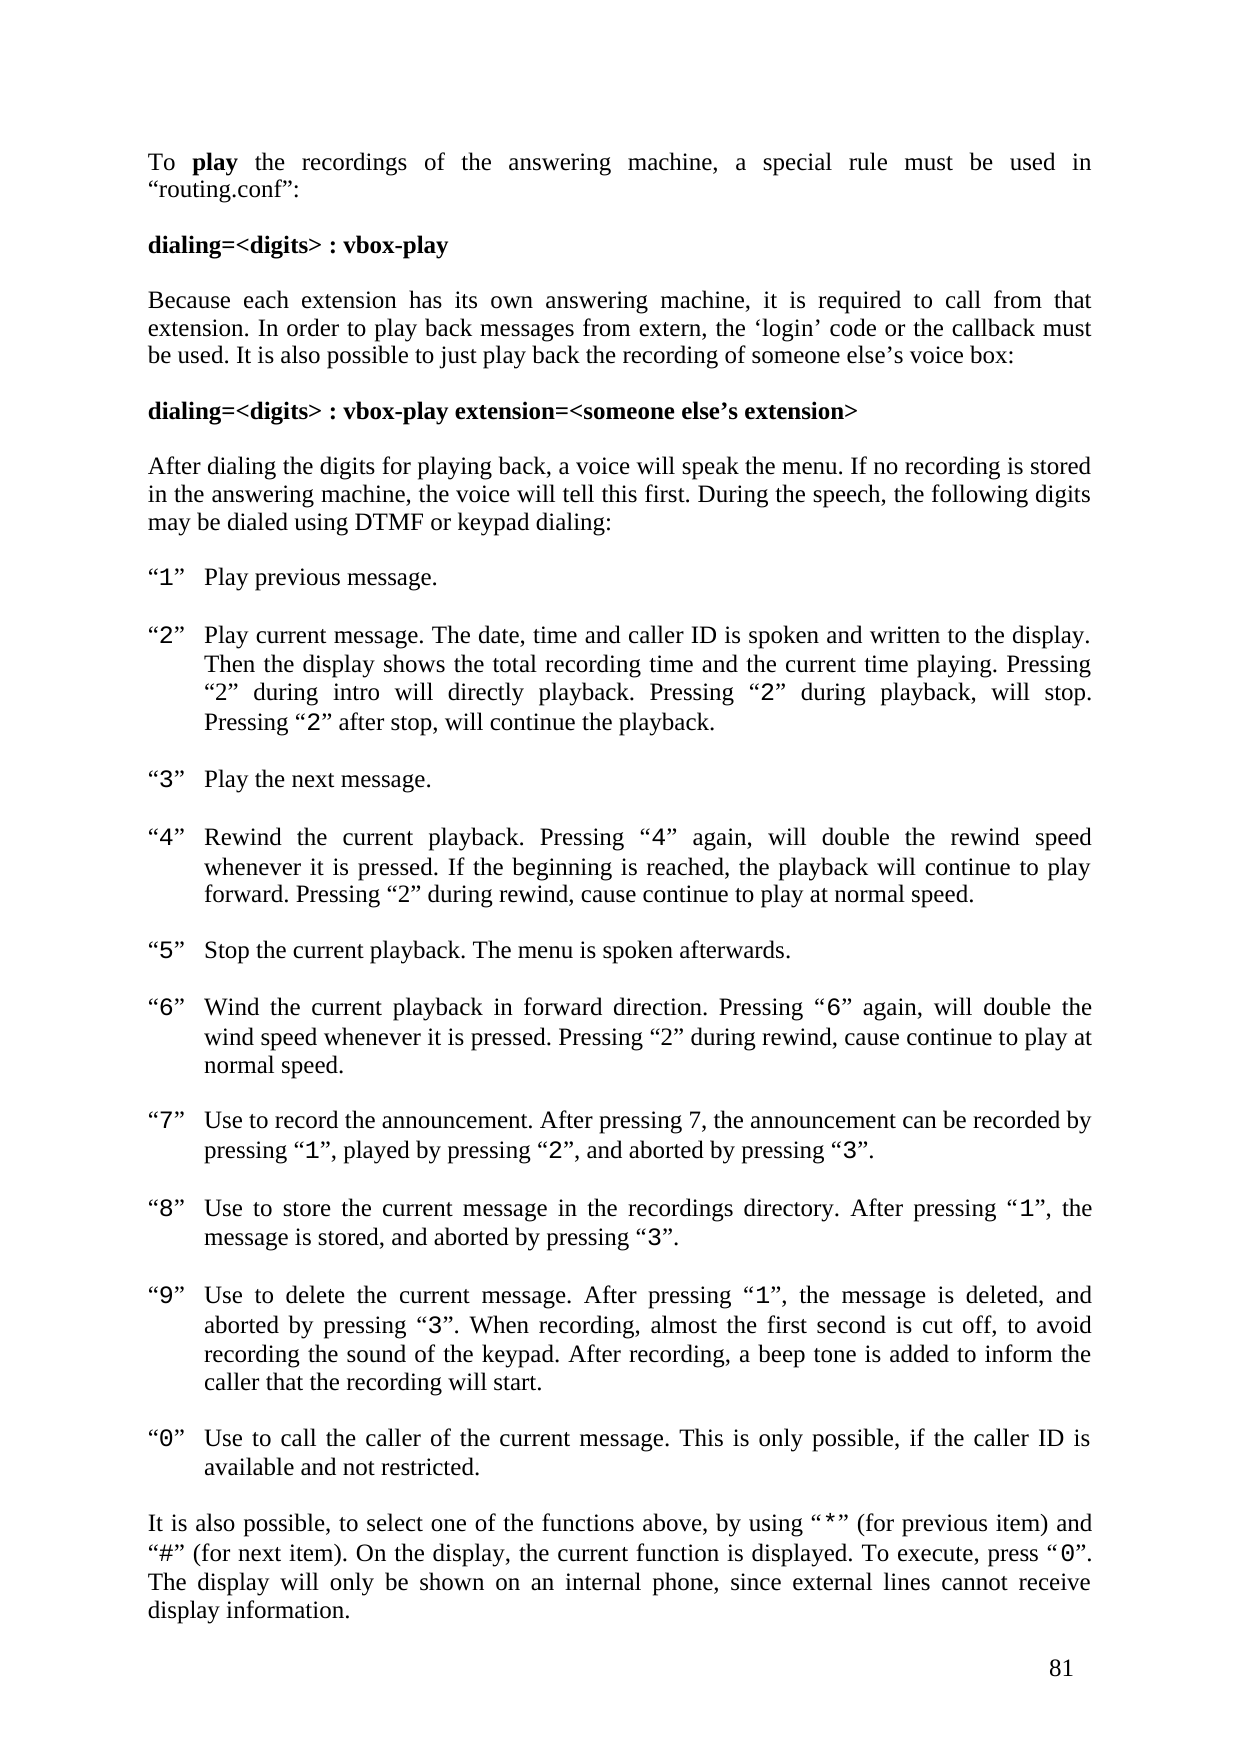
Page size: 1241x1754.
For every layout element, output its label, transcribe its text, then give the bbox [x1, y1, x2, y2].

text After dialing the digits for playing back, a voice will speak the menu. If no recording is stored in the answering machine, the voice will tell this first. During the speech, the following digits may be dialed using DTMF or keypad dialing: [148, 452, 1092, 536]
text To play the recordings of the answering machine, a special rule must be used in “routing.conf”: [148, 148, 1092, 203]
text dialing=<digits> : vbox-play [148, 231, 1092, 258]
text “8” Use to store the current message in the recordings directory. After pressing “1”, the message is stored, and aborted by pressing “3”. [148, 1194, 1092, 1253]
text “1” Play previous message. [148, 563, 1092, 593]
text “0” Use to call the caller of the current message. This is only possible, if the caller ID is available and not restricted. [148, 1424, 1092, 1481]
text “9” Use to delete the current message. After pressing “1”, the message is deleted, and aborted by pressing “3”. When recording, almost the first second is cut off, to avoid recording the sound of the keypad. After recording, a beep tone is added to inform the caller that the recording will start. [148, 1281, 1092, 1396]
text dialing=<digits> : vbox-play extension=<someone else’s extension> [148, 397, 1092, 425]
text “6” Wind the current playback in forward direction. Pressing “6” again, will double the wind speed whenever it is pressed. Pressing “2” during rewind, cause continue to play at normal speed. [148, 993, 1092, 1079]
text “3” Play the next message. [148, 766, 1092, 795]
text “2” Play current message. The date, time and caller ID is spoken and written to the display. Then the display shows the total recording time and the current time playing. Pressing “2” during intro will directly playback. Pressing “2” during playback, will stop. Pressing “2” after stop, will continue the playback. [148, 621, 1092, 738]
text “4” Rewind the current playback. Pressing “4” again, will double the rewind speed whenever it is pressed. If the beginning is reached, the playback will continue to play forward. Pressing “2” during rewind, cause continue to play at normal speed. [148, 823, 1092, 908]
text “5” Stop the current playback. The menu is spoken afterwards. [148, 936, 1092, 966]
text Because each extension has its own answering machine, it is required to call from that extension. In order to play back messages from extern, the ‘login’ code or the callback must be used. It is also possible to just play back the recording of someone else’s voice box: [148, 286, 1092, 369]
text It is also possible, to select one of the functions above, by using “*” (for previous item) and “#” (for next item). On the display, the current function is displayed. To execute, press “0”. The display will only be shown on an internal phone, since external lines cannot receive display information. [148, 1509, 1092, 1624]
text “7” Use to record the announcement. After pressing 7, the announcement can be recorded by pressing “1”, played by pressing “2”, and aborted by pressing “3”. [148, 1106, 1092, 1166]
